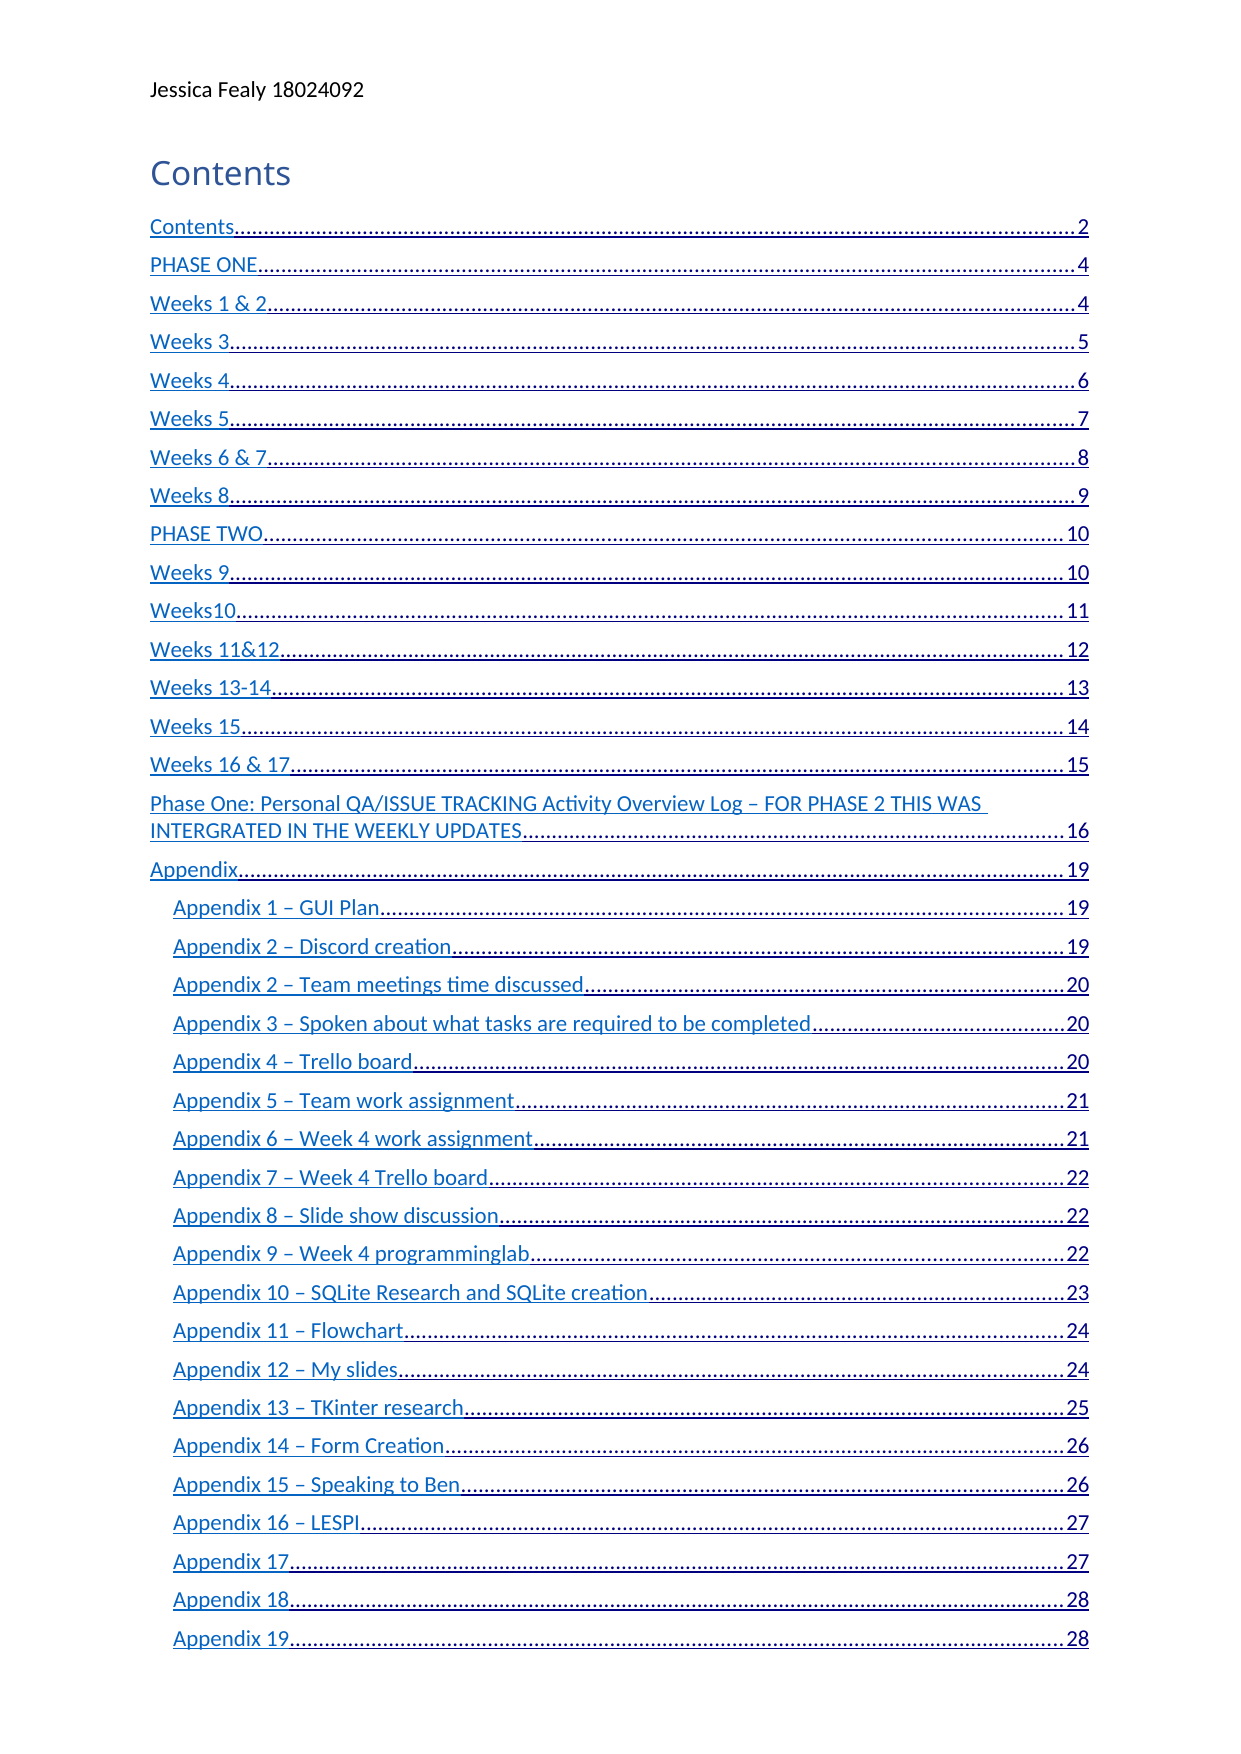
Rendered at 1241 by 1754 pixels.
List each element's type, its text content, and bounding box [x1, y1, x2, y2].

text Weeks 3 5 [150, 327, 1090, 355]
text Appendix 10 – SQLite Research and SQLite creation 23 [173, 1278, 1090, 1306]
text Appendix 16 – LESPI 27 [173, 1508, 1090, 1537]
text Weeks 6 & 7 8 [150, 443, 1090, 471]
text Appendix 14 – Form Creation 26 [173, 1432, 1090, 1460]
text Weeks 1 & 2 4 [150, 289, 1090, 317]
text Weeks 4 6 [150, 366, 1090, 394]
text Appendix 6 – Week 4 work assignment 21 [173, 1124, 1090, 1152]
text Weeks 11&12 12 [150, 635, 1090, 663]
text Weeks 13-14 13 [150, 673, 1090, 701]
text PHASE ONE 4 [150, 251, 1090, 278]
text Appendix 17 27 [173, 1547, 1090, 1575]
text Weeks 16 & 17 15 [150, 750, 1090, 778]
text Appendix 9 – Week 4 programminglab 22 [173, 1239, 1090, 1267]
text Phase One: Personal QA/ISSUE TRACKING Activity Overview Log – FOR PHASE 2 THIS WAS INTERGRATED IN THE WEEKLY UPDATES 16 [150, 789, 1090, 845]
text Appendix 12 – My slides 24 [173, 1355, 1090, 1383]
text Weeks 8 9 [150, 481, 1090, 509]
text Contents 2 [150, 212, 1090, 240]
text Appendix 2 – Discord creation 19 [173, 932, 1090, 960]
text Appendix 4 – Trello board 20 [173, 1047, 1090, 1075]
text PHASE TWO 10 [150, 519, 1090, 548]
text Appendix 8 – Slide show discussion 22 [173, 1201, 1090, 1229]
text Appendix 18 28 [173, 1585, 1090, 1613]
text Appendix 13 – TKinter research 25 [173, 1393, 1090, 1421]
text Weeks10 11 [150, 596, 1090, 624]
text Weeks 9 10 [150, 558, 1090, 586]
subtitle Contents [150, 150, 1090, 195]
text Appendix 19 [150, 855, 1090, 883]
text Appendix 5 – Team work assignment 21 [173, 1086, 1090, 1114]
text Appendix 11 – Flowchart 24 [173, 1316, 1090, 1344]
text Appendix 2 – Team meetings time discussed 20 [173, 970, 1090, 998]
text Appendix 3 – Spoken about what tasks are required to be completed 20 [173, 1009, 1090, 1037]
text Weeks 15 14 [150, 712, 1090, 740]
text Appendix 7 – Week 4 Trello board 22 [173, 1163, 1090, 1191]
text Appendix 19 28 [173, 1624, 1090, 1652]
text Appendix 15 – Speaking to Ben 26 [173, 1470, 1090, 1498]
text Weeks 5 7 [150, 404, 1090, 432]
text Appendix 1 – GUI Plan 19 [173, 893, 1090, 922]
